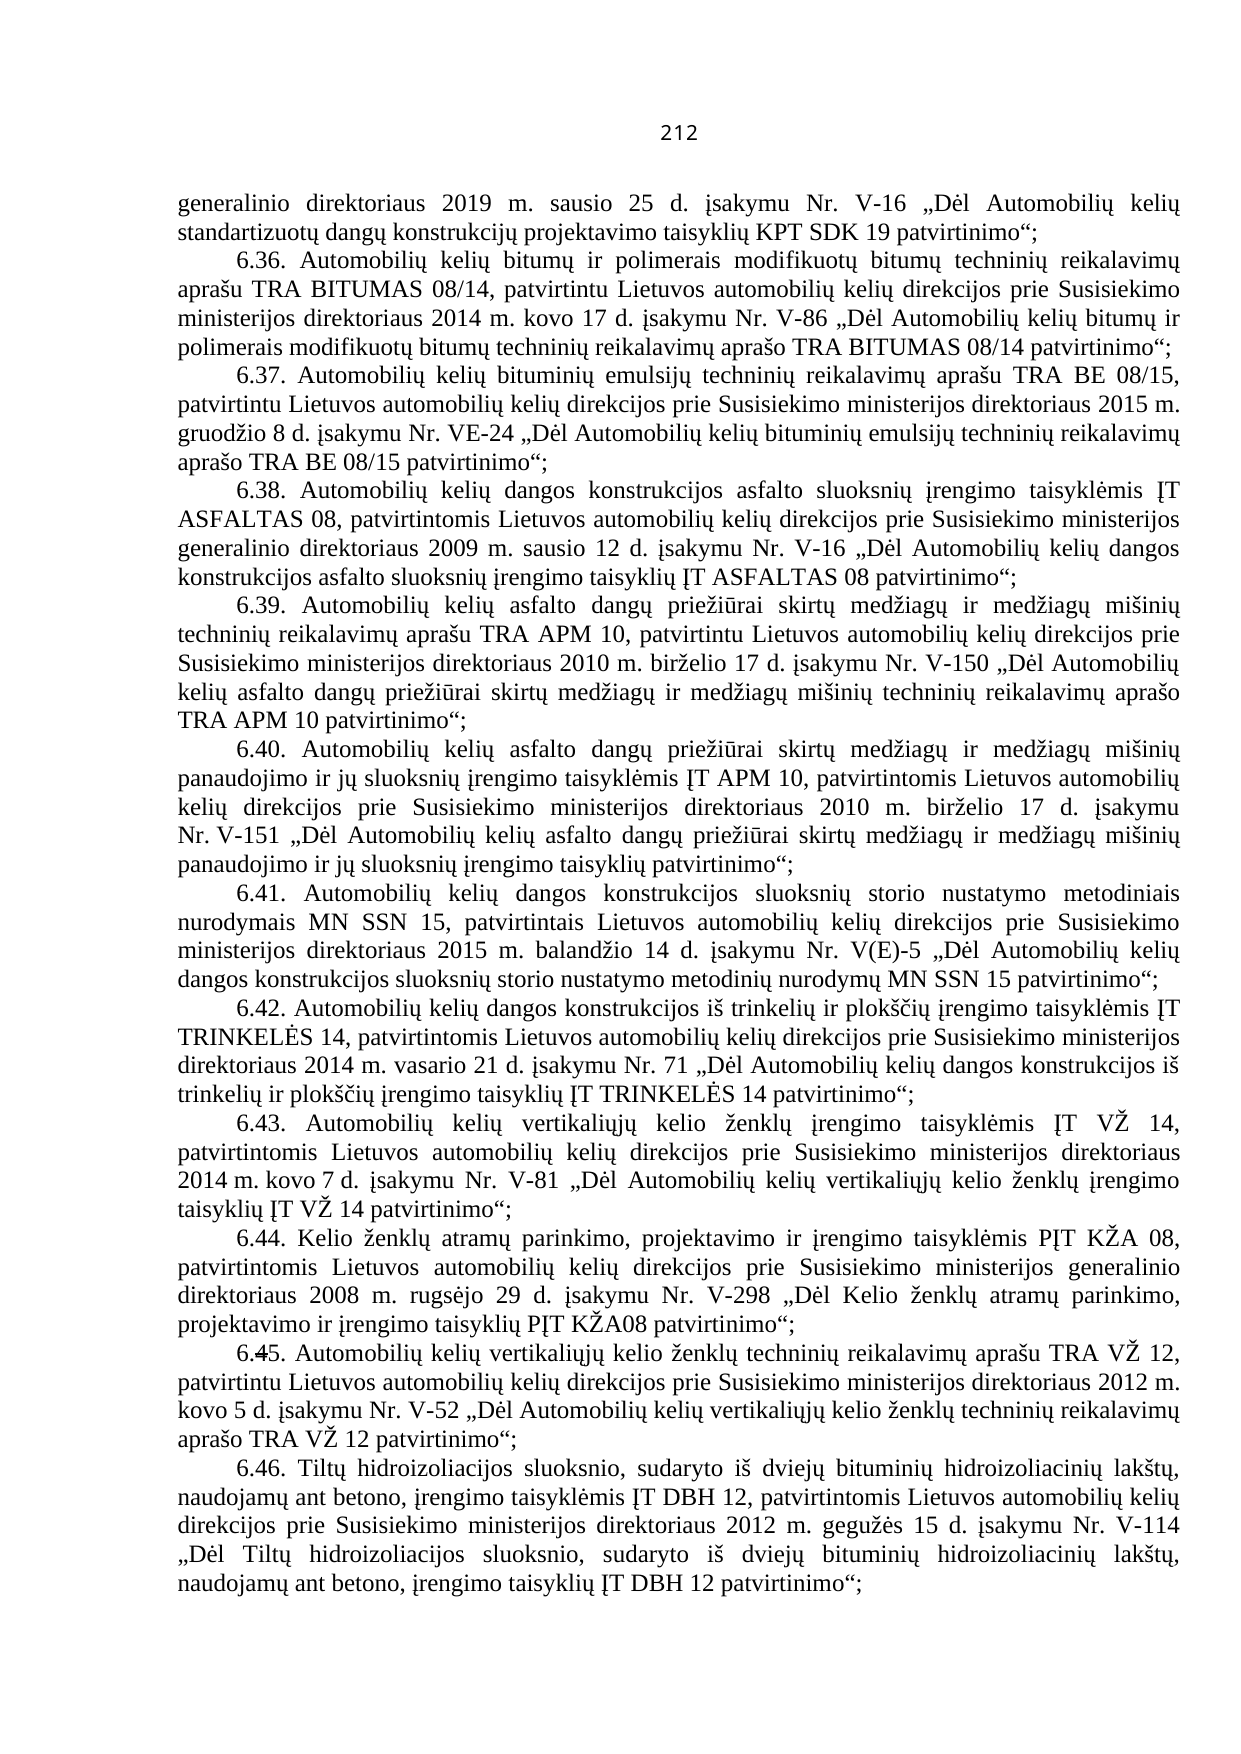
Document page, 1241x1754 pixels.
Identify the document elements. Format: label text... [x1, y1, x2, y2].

text 6.43. Automobilių kelių vertikaliųjų kelio ženklų įrengimo taisyklėmis ĮT VŽ 14, patvirtintomis Lietuvos automobilių kelių direkcijos prie Susisiekimo ministerijos direktoriaus 2014 m. kovo 7 d. įsakymu Nr. V-81 „Dėl Automobilių kelių vertikaliųjų kelio ženklų įrengimo taisyklių ĮT VŽ 14 patvirtinimo“; [177, 1108, 1181, 1223]
text 6.36. Automobilių kelių bitumų ir polimerais modifikuotų bitumų techninių reikalavimų aprašu TRA BITUMAS 08/14, patvirtintu Lietuvos automobilių kelių direkcijos prie Susisiekimo ministerijos direktoriaus 2014 m. kovo 17 d. įsakymu Nr. V-86 „Dėl Automobilių kelių bitumų ir polimerais modifikuotų bitumų techninių reikalavimų aprašo TRA BITUMAS 08/14 patvirtinimo“; [177, 245, 1181, 360]
text 6.46. Tiltų hidroizoliacijos sluoksnio, sudaryto iš dviejų bituminių hidroizoliacinių lakštų, naudojamų ant betono, įrengimo taisyklėmis ĮT DBH 12, patvirtintomis Lietuvos automobilių kelių direkcijos prie Susisiekimo ministerijos direktoriaus 2012 m. gegužės 15 d. įsakymu Nr. V-114 „Dėl Tiltų hidroizoliacijos sluoksnio, sudaryto iš dviejų bituminių hidroizoliacinių lakštų, naudojamų ant betono, įrengimo taisyklių ĮT DBH 12 patvirtinimo“; [177, 1453, 1181, 1597]
text 6.45. Automobilių kelių vertikaliųjų kelio ženklų techninių reikalavimų aprašu TRA VŽ 12, patvirtintu Lietuvos automobilių kelių direkcijos prie Susisiekimo ministerijos direktoriaus 2012 m. kovo 5 d. įsakymu Nr. V-52 „Dėl Automobilių kelių vertikaliųjų kelio ženklų techninių reikalavimų aprašo TRA VŽ 12 patvirtinimo“; [177, 1338, 1181, 1453]
text 6.41. Automobilių kelių dangos konstrukcijos sluoksnių storio nustatymo metodiniais nurodymais MN SSN 15, patvirtintais Lietuvos automobilių kelių direkcijos prie Susisiekimo ministerijos direktoriaus 2015 m. balandžio 14 d. įsakymu Nr. V(E)-5 „Dėl Automobilių kelių dangos konstrukcijos sluoksnių storio nustatymo metodinių nurodymų MN SSN 15 patvirtinimo“; [177, 878, 1181, 993]
text 6.44. Kelio ženklų atramų parinkimo, projektavimo ir įrengimo taisyklėmis PĮT KŽA 08, patvirtintomis Lietuvos automobilių kelių direkcijos prie Susisiekimo ministerijos generalinio direktoriaus 2008 m. rugsėjo 29 d. įsakymu Nr. V-298 „Dėl Kelio ženklų atramų parinkimo, projektavimo ir įrengimo taisyklių PĮT KŽA08 patvirtinimo“; [177, 1223, 1181, 1338]
text 6.40. Automobilių kelių asfalto dangų priežiūrai skirtų medžiagų ir medžiagų mišinių panaudojimo ir jų sluoksnių įrengimo taisyklėmis ĮT APM 10, patvirtintomis Lietuvos automobilių kelių direkcijos prie Susisiekimo ministerijos direktoriaus 2010 m. birželio 17 d. įsakymu Nr. V‑151 „Dėl Automobilių kelių asfalto dangų priežiūrai skirtų medžiagų ir medžiagų mišinių panaudojimo ir jų sluoksnių įrengimo taisyklių patvirtinimo“; [177, 734, 1181, 878]
text 6.37. Automobilių kelių bituminių emulsijų techninių reikalavimų aprašu TRA BE 08/15, patvirtintu Lietuvos automobilių kelių direkcijos prie Susisiekimo ministerijos direktoriaus 2015 m. gruodžio 8 d. įsakymu Nr. VE-24 „Dėl Automobilių kelių bituminių emulsijų techninių reikalavimų aprašo TRA BE 08/15 patvirtinimo“; [177, 360, 1181, 475]
text 6.39. Automobilių kelių asfalto dangų priežiūrai skirtų medžiagų ir medžiagų mišinių techninių reikalavimų aprašu TRA APM 10, patvirtintu Lietuvos automobilių kelių direkcijos prie Susisiekimo ministerijos direktoriaus 2010 m. birželio 17 d. įsakymu Nr. V-150 „Dėl Automobilių kelių asfalto dangų priežiūrai skirtų medžiagų ir medžiagų mišinių techninių reikalavimų aprašo TRA APM 10 patvirtinimo“; [177, 590, 1181, 734]
text 6.42. Automobilių kelių dangos konstrukcijos iš trinkelių ir plokščių įrengimo taisyklėmis ĮT TRINKELĖS 14, patvirtintomis Lietuvos automobilių kelių direkcijos prie Susisiekimo ministerijos direktoriaus 2014 m. vasario 21 d. įsakymu Nr. 71 „Dėl Automobilių kelių dangos konstrukcijos iš trinkelių ir plokščių įrengimo taisyklių ĮT TRINKELĖS 14 patvirtinimo“; [177, 993, 1181, 1108]
text 6.38. Automobilių kelių dangos konstrukcijos asfalto sluoksnių įrengimo taisyklėmis ĮT ASFALTAS 08, patvirtintomis Lietuvos automobilių kelių direkcijos prie Susisiekimo ministerijos generalinio direktoriaus 2009 m. sausio 12 d. įsakymu Nr. V-16 „Dėl Automobilių kelių dangos konstrukcijos asfalto sluoksnių įrengimo taisyklių ĮT ASFALTAS 08 patvirtinimo“; [177, 475, 1181, 590]
text generalinio direktoriaus 2019 m. sausio 25 d. įsakymu Nr. V-16 „Dėl Automobilių kelių standartizuotų dangų konstrukcijų projektavimo taisyklių KPT SDK 19 patvirtinimo“; [177, 188, 1181, 245]
